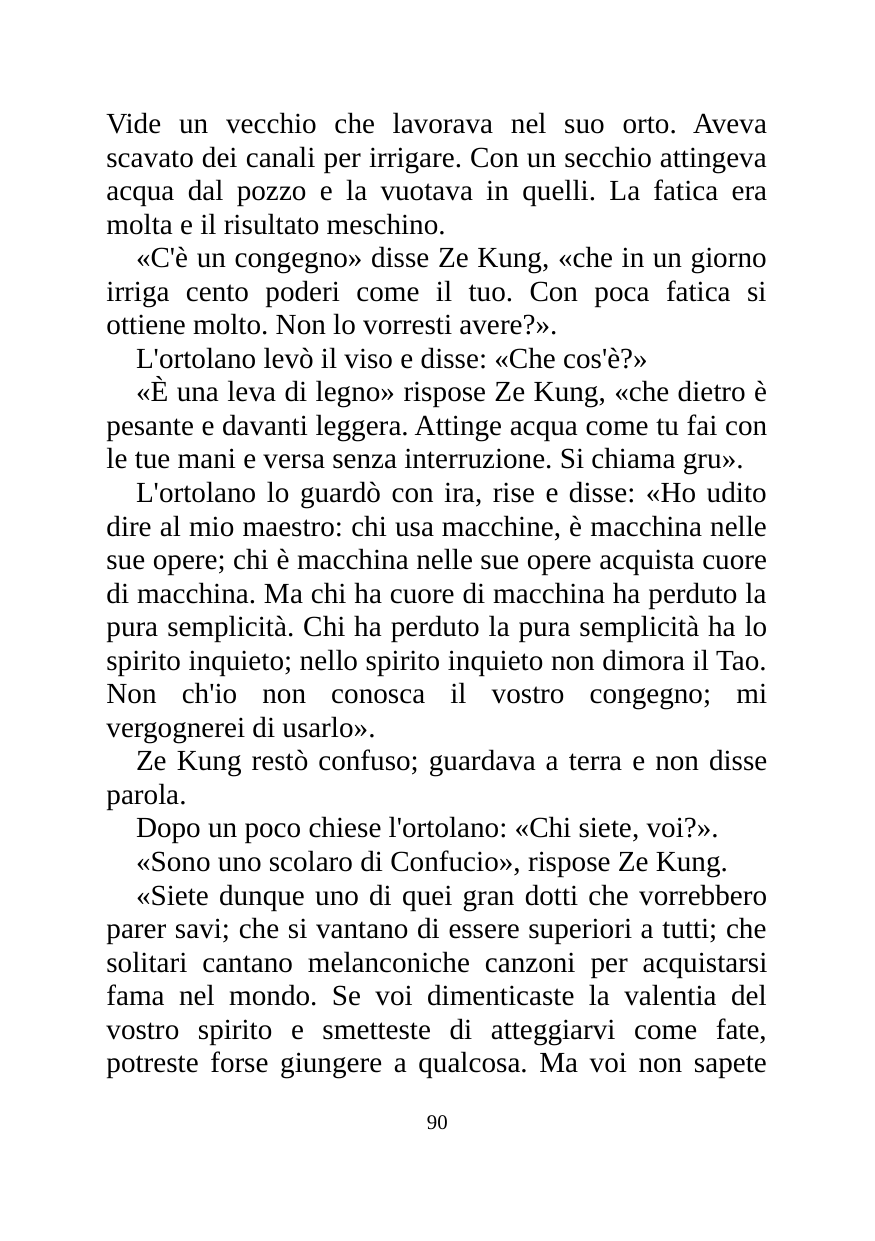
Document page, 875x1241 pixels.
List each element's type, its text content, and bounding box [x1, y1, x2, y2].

text «Sono uno scolaro di Confucio», rispose Ze Kung. [106, 844, 768, 878]
text «C'è un congegno» disse Ze Kung, «che in un giorno irriga cento poderi come il tuo. Con poca fatica si ottiene molto. Non lo vorresti avere?». [106, 240, 768, 341]
text L'ortolano levò il viso e disse: «Che cos'è?» [106, 341, 768, 374]
text L'ortolano lo guardò con ira, rise e disse: «Ho udito dire al mio maestro: chi usa macchine, è macchina nelle sue opere; chi è macchina nelle sue opere acquista cuore di macchina. Ma chi ha cuore di macchina ha perduto la pura semplicità. Chi ha perduto la pura semplicità ha lo spirito inquieto; nello spirito inquieto non dimora il Tao. Non ch'io non conosca il vostro congegno; mi vergognerei di usarlo». [106, 475, 768, 743]
text «È una leva di legno» rispose Ze Kung, «che dietro è pesante e davanti leggera. Attinge acqua come tu fai con le tue mani e versa senza interruzione. Si chiama gru». [106, 374, 768, 475]
text Ze Kung restò confuso; guardava a terra e non disse parola. [106, 743, 768, 811]
text Dopo un poco chiese l'ortolano: «Chi siete, voi?». [106, 811, 768, 844]
text «Siete dunque uno di quei gran dotti che vorrebbero parer savi; che si vantano di essere superiori a tutti; che solitari cantano melanconiche canzoni per acquistarsi fama nel mondo. Se voi dimenticaste la valentia del vostro spirito e smetteste di atteggiarvi come fate, potreste forse giungere a qualcosa. Ma voi non sapete [106, 878, 768, 1079]
text Vide un vecchio che lavorava nel suo orto. Aveva scavato dei canali per irrigare. Con un secchio attingeva acqua dal pozzo e la vuotava in quelli. La fatica era molta e il risultato meschino. [106, 106, 768, 240]
